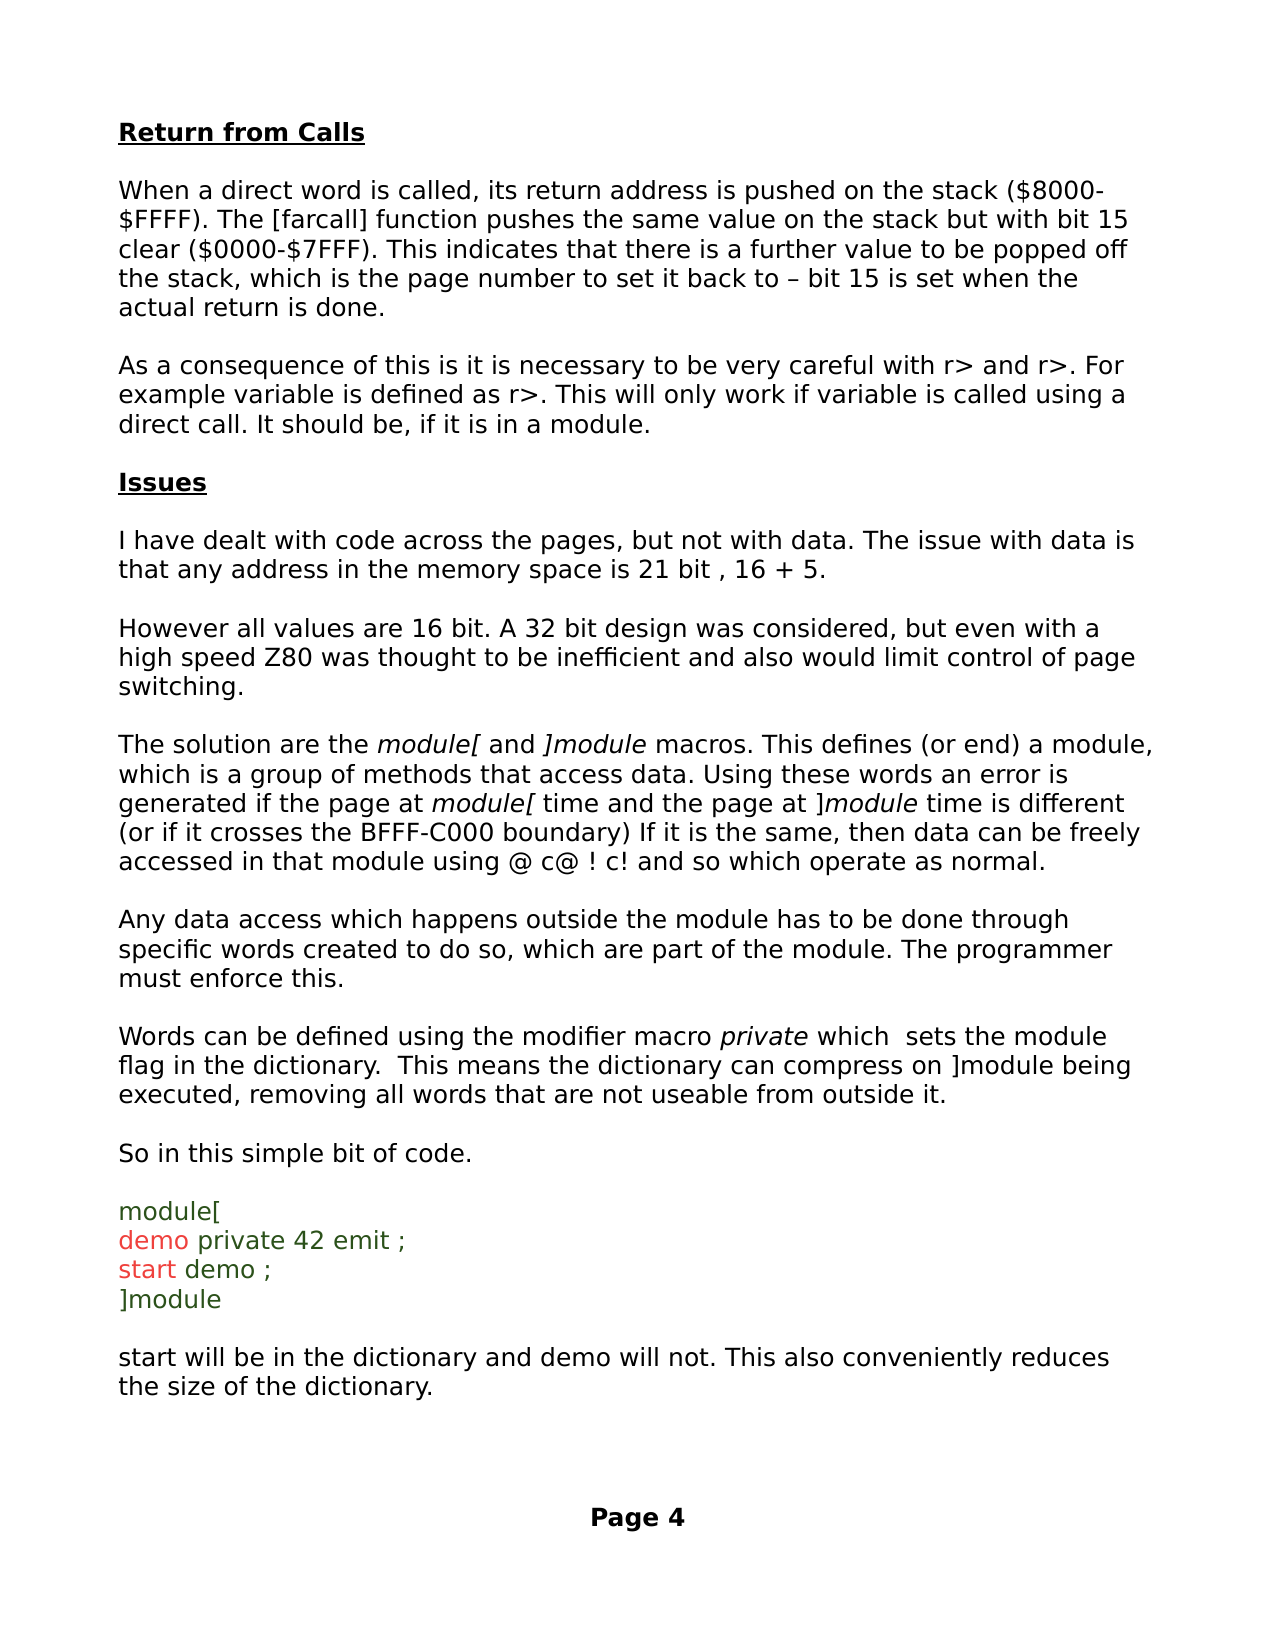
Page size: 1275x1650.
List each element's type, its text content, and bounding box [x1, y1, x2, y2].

text start demo ; [118, 1256, 1157, 1285]
text As a consequence of this is it is necessary to be very careful with r> and r>. For example variable is defined as r>. This will only work if variable is called using a direct call. It should be, if it is in a module. [118, 351, 1157, 439]
text Issues [118, 468, 1157, 497]
text ]module [118, 1285, 1157, 1314]
text Words can be defined using the modifier macro private which sets the module flag in the dictionary. This means the dictionary can compress on ]module being executed, removing all words that are not useable from outside it. [118, 1022, 1157, 1110]
text Return from Calls [118, 118, 1157, 147]
text So in this simple bit of code. [118, 1139, 1157, 1168]
text demo private 42 emit ; [118, 1226, 1157, 1256]
text The solution are the module[ and ]module macros. This defines (or end) a module, which is a group of methods that access data. Using these words an error is generated if the page at module[ time and the page at ]module time is different (or if it crosses the BFFF-C000 boundary) If it is the same, then data can be freely accessed in that module using @ c@ ! c! and so which operate as normal. [118, 731, 1157, 876]
text However all values are 16 bit. A 32 bit design was considered, but even with a high speed Z80 was thought to be inefficient and also would limit control of page switching. [118, 614, 1157, 701]
text When a direct word is called, its return address is pushed on the stack ($8000-$FFFF). The [farcall] function pushes the same value on the stack but with bit 15 clear ($0000-$7FFF). This indicates that there is a further value to be popped off the stack, which is the page number to set it back to – bit 15 is set when the actual return is done. [118, 176, 1157, 322]
text module[ [118, 1197, 1157, 1226]
text I have dealt with code across the pages, but not with data. The issue with data is that any address in the memory space is 21 bit , 16 + 5. [118, 526, 1157, 585]
text Any data access which happens outside the module has to be done through specific words created to do so, which are part of the module. The programmer must enforce this. [118, 906, 1157, 993]
text start will be in the dictionary and demo will not. This also conveniently reduces the size of the dictionary. [118, 1343, 1157, 1401]
